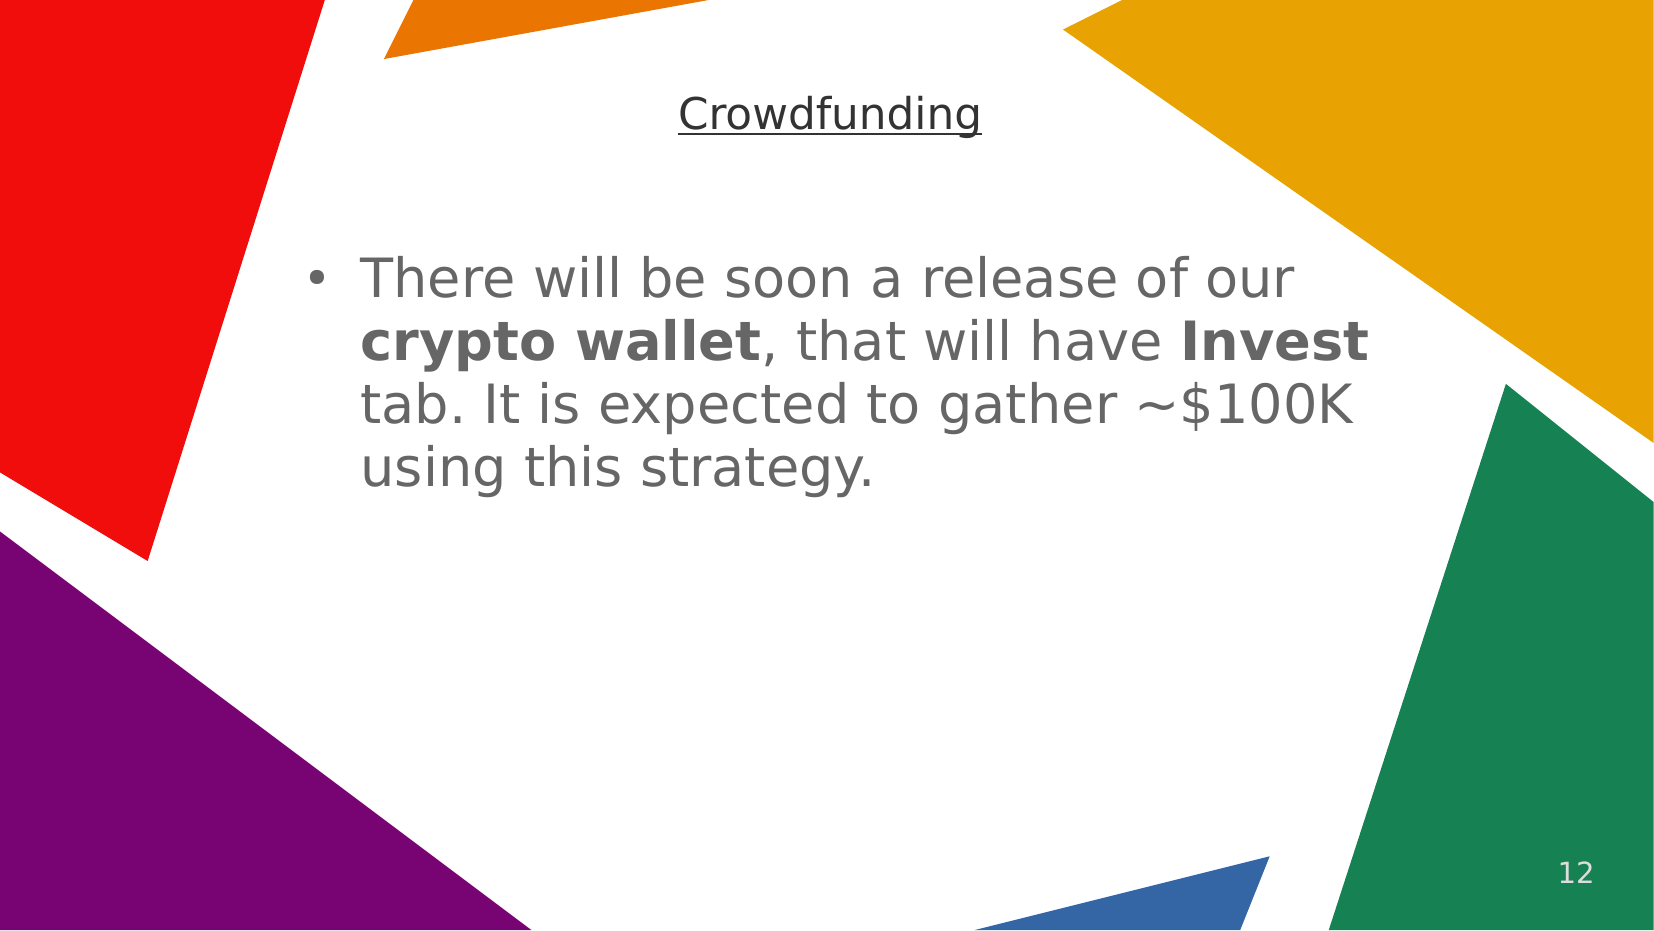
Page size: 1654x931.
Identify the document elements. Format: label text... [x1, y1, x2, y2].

title Crowdfunding [289, 37, 1372, 193]
list There will be soon a release of our crypto wallet, that will have Invest tab. It is expected to gather ~$100K using this strategy. [289, 247, 1372, 709]
